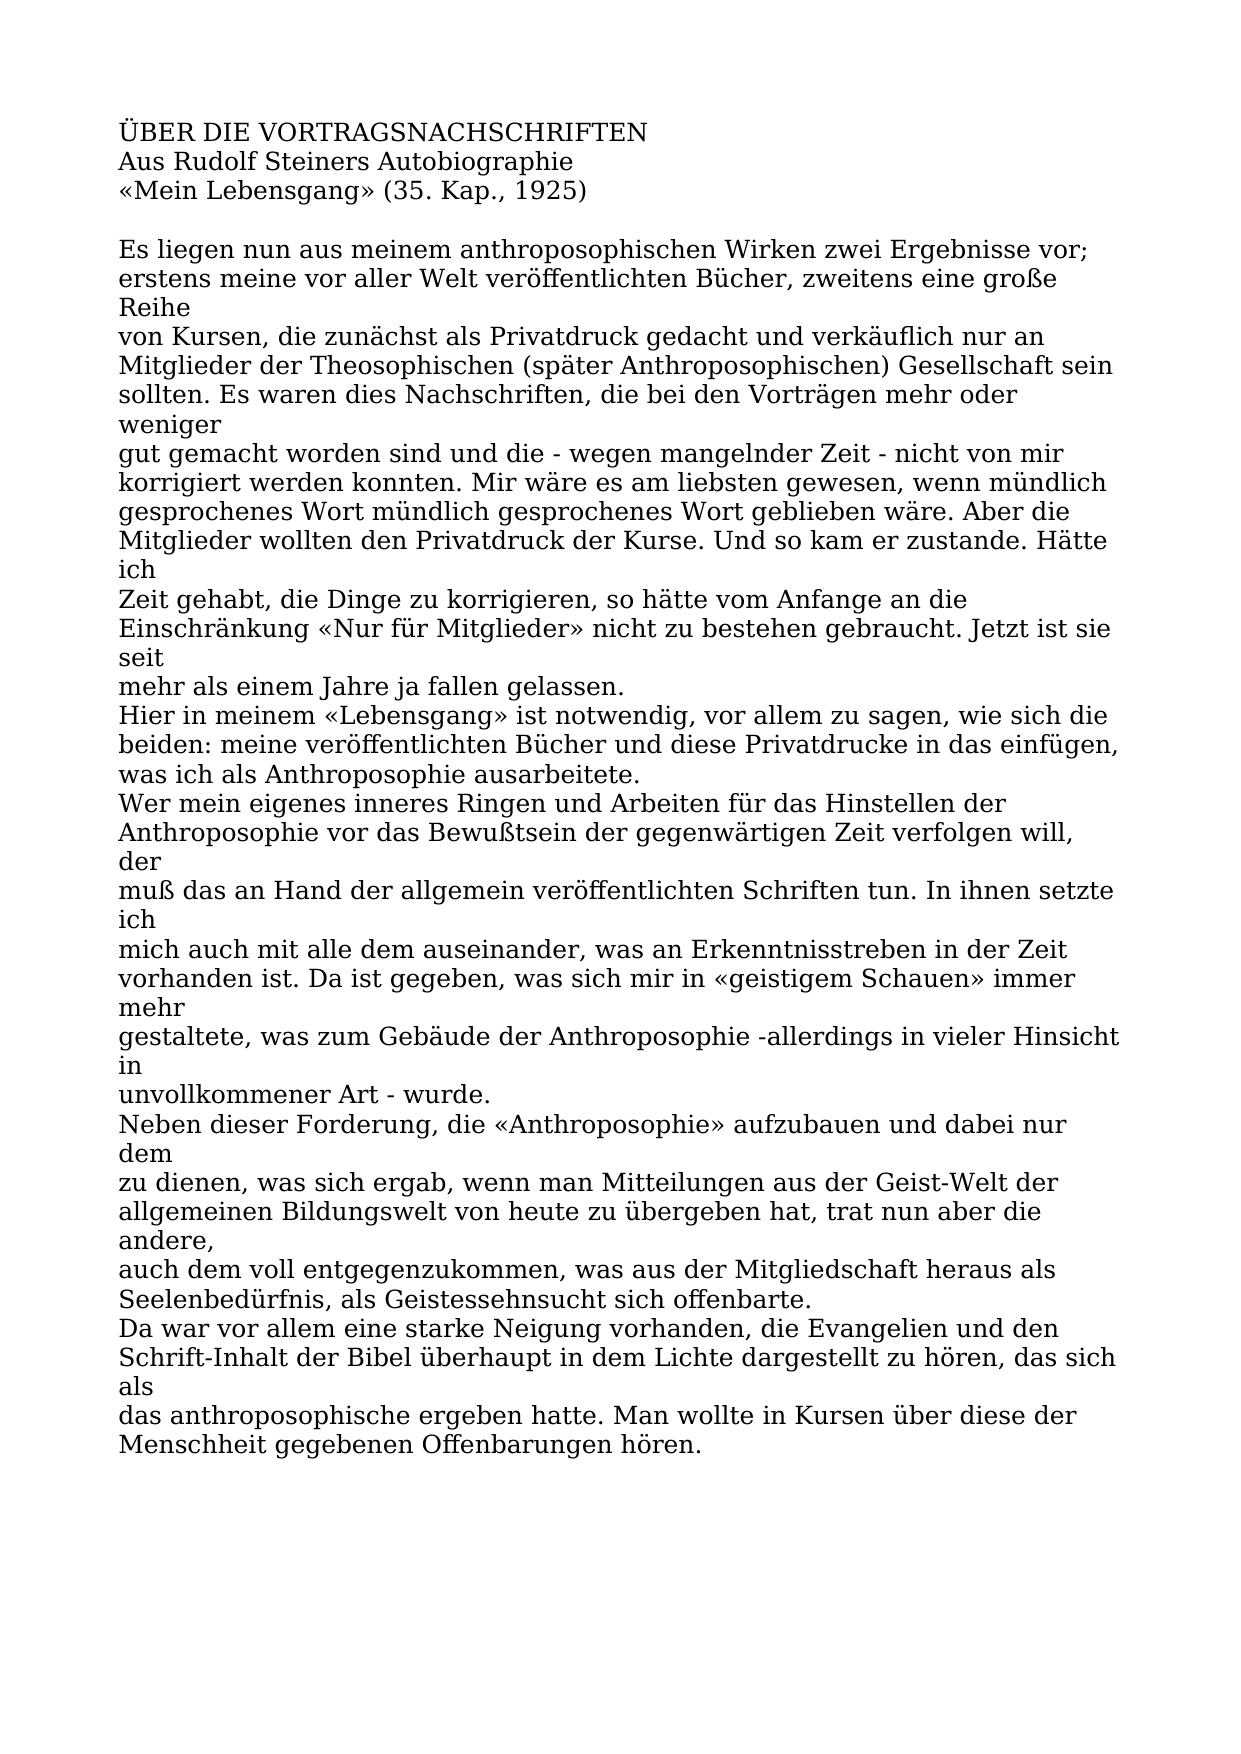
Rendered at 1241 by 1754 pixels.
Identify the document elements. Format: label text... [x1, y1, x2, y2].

text gestaltete, was zum Gebäude der Anthroposophie -allerdings in vieler Hinsicht in [118, 1022, 1122, 1081]
text muß das an Hand der allgemein veröffentlichten Schriften tun. In ihnen setzte ich [118, 876, 1122, 935]
text Wer mein eigenes inneres Ringen und Arbeiten für das Hinstellen der [118, 789, 1122, 818]
text Einschränkung «Nur für Mitglieder» nicht zu bestehen gebraucht. Jetzt ist sie seit [118, 614, 1122, 672]
text Schrift-Inhalt der Bibel überhaupt in dem Lichte dargestellt zu hören, das sich als [118, 1343, 1122, 1401]
text Zeit gehabt, die Dinge zu korrigieren, so hätte vom Anfange an die [118, 585, 1122, 614]
text ÜBER DIE VORTRAGSNACHSCHRIFTEN [118, 118, 1122, 147]
text auch dem voll entgegenzukommen, was aus der Mitgliedschaft heraus als [118, 1256, 1122, 1285]
text Neben dieser Forderung, die «Anthroposophie» aufzubauen und dabei nur dem [118, 1110, 1122, 1168]
text Anthroposophie vor das Bewußtsein der gegenwärtigen Zeit verfolgen will, der [118, 818, 1122, 876]
text Aus Rudolf Steiners Autobiographie [118, 147, 1122, 176]
text mich auch mit alle dem auseinander, was an Erkenntnisstreben in der Zeit [118, 935, 1122, 964]
text zu dienen, was sich ergab, wenn man Mitteilungen aus der Geist-Welt der [118, 1168, 1122, 1197]
text gesprochenes Wort mündlich gesprochenes Wort geblieben wäre. Aber die [118, 497, 1122, 526]
text «Mein Lebensgang» (35. Kap., 1925) [118, 176, 1122, 206]
text korrigiert werden konnten. Mir wäre es am liebsten gewesen, wenn mündlich [118, 468, 1122, 497]
text beiden: meine veröffentlichten Bücher und diese Privatdrucke in das einfügen, [118, 731, 1122, 760]
text Menschheit gegebenen Offenbarungen hören. [118, 1431, 1122, 1460]
text von Kursen, die zunächst als Privatdruck gedacht und verkäuflich nur an [118, 322, 1122, 351]
text Hier in meinem «Lebensgang» ist notwendig, vor allem zu sagen, wie sich die [118, 701, 1122, 731]
text erstens meine vor aller Welt veröffentlichten Bücher, zweitens eine große Reihe [118, 264, 1122, 322]
text allgemeinen Bildungswelt von heute zu übergeben hat, trat nun aber die andere, [118, 1197, 1122, 1256]
text sollten. Es waren dies Nachschriften, die bei den Vorträgen mehr oder weniger [118, 381, 1122, 439]
text Es liegen nun aus meinem anthroposophischen Wirken zwei Ergebnisse vor; [118, 235, 1122, 264]
text gut gemacht worden sind und die - wegen mangelnder Zeit - nicht von mir [118, 439, 1122, 468]
text das anthroposophische ergeben hatte. Man wollte in Kursen über diese der [118, 1401, 1122, 1431]
text mehr als einem Jahre ja fallen gelassen. [118, 672, 1122, 701]
text Mitglieder wollten den Privatdruck der Kurse. Und so kam er zustande. Hätte ich [118, 526, 1122, 585]
text vorhanden ist. Da ist gegeben, was sich mir in «geistigem Schauen» immer mehr [118, 964, 1122, 1022]
text unvollkommener Art - wurde. [118, 1081, 1122, 1110]
text was ich als Anthroposophie ausarbeitete. [118, 760, 1122, 789]
text Seelenbedürfnis, als Geistessehnsucht sich offenbarte. [118, 1285, 1122, 1314]
text Da war vor allem eine starke Neigung vorhanden, die Evangelien und den [118, 1314, 1122, 1343]
text Mitglieder der Theosophischen (später Anthroposophischen) Gesellschaft sein [118, 351, 1122, 381]
